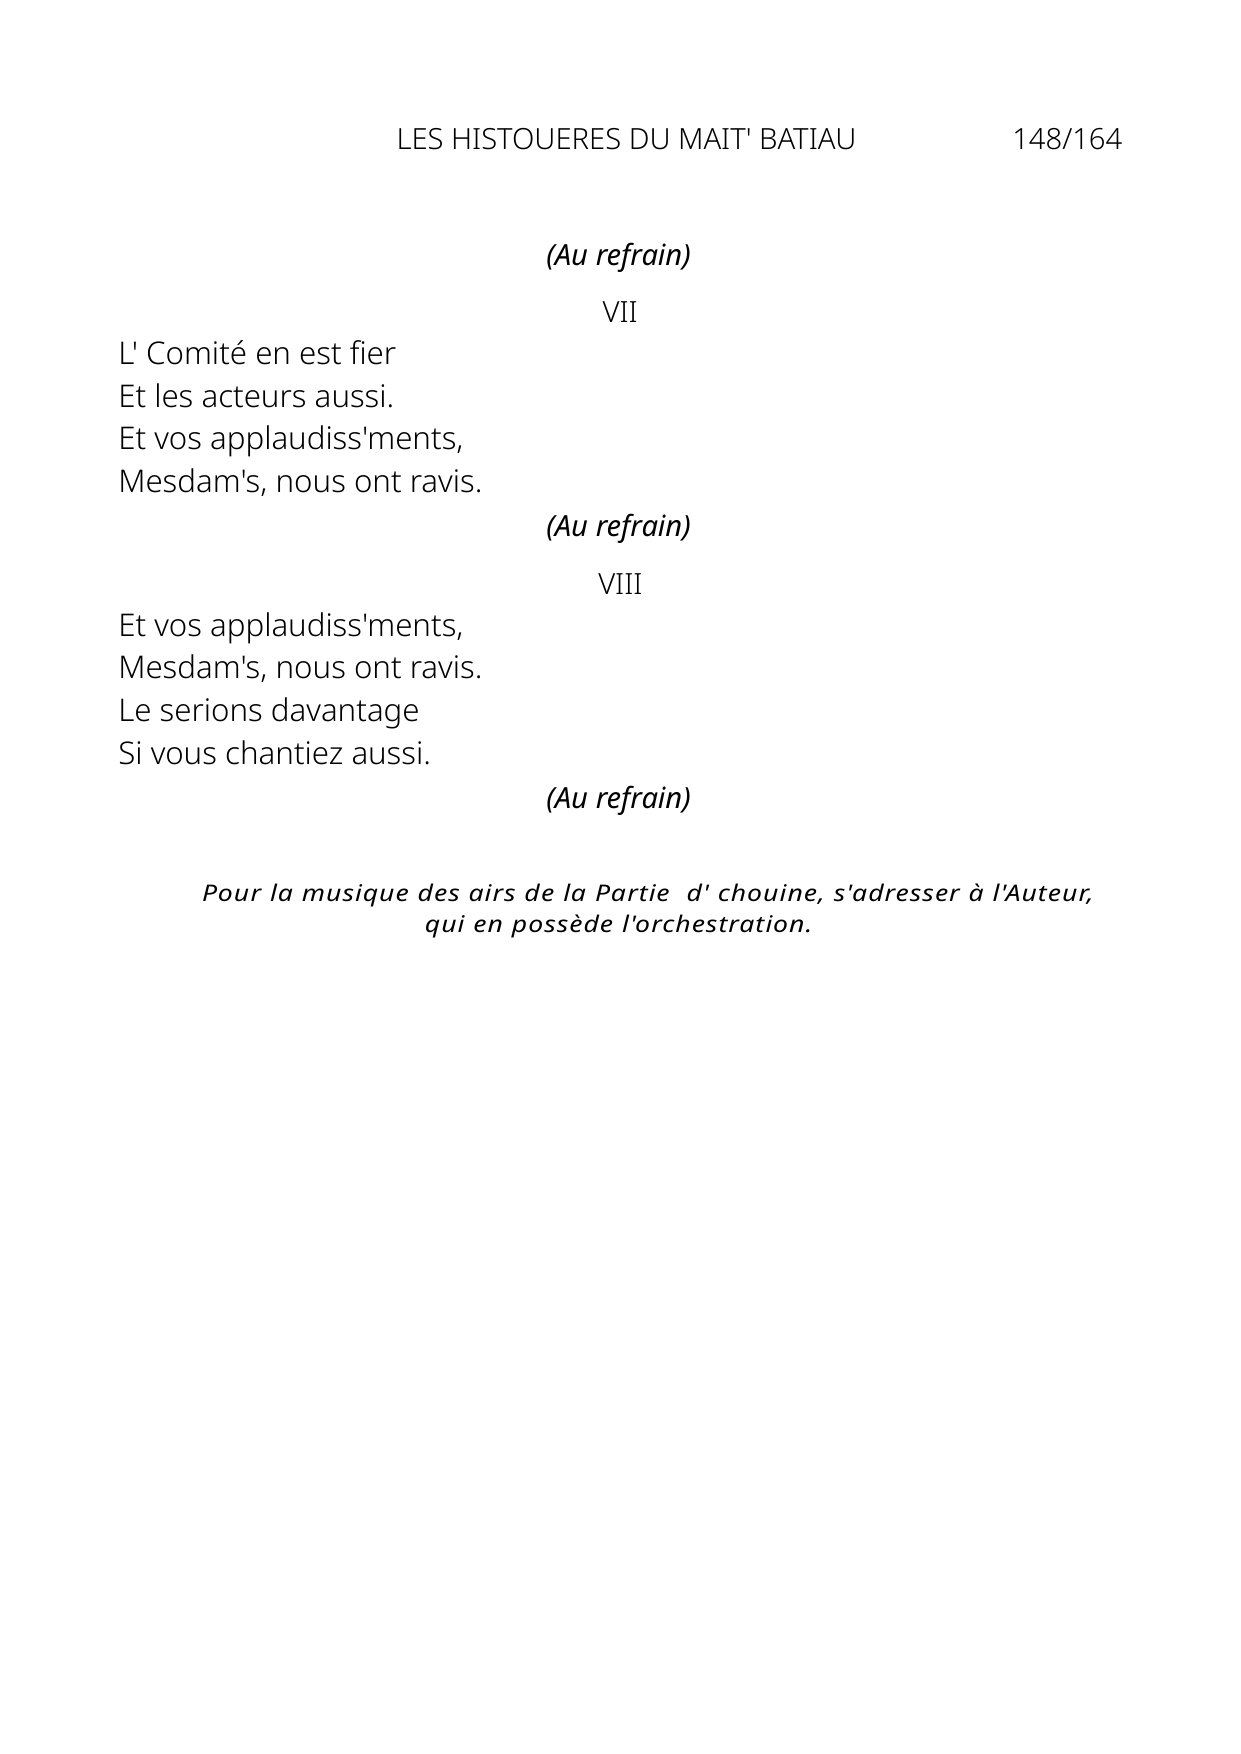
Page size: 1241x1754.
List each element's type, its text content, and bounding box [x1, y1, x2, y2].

text Pour la musique des airs de la Partie d' chouine, s'adresser à l'Auteur, qui en possède l'orchestration. [118, 876, 1122, 939]
text (Au refrain) [118, 502, 1122, 545]
text Si vous chantiez aussi. [118, 731, 1122, 773]
text Le serions davantage [118, 688, 1122, 731]
text Mesdam's, nous ont ravis. [118, 459, 1122, 502]
text Et les acteurs aussi. [118, 374, 1122, 416]
text (Au refrain) [118, 773, 1122, 817]
text Et vos applaudiss'ments, [118, 603, 1122, 645]
text VIII [118, 545, 1122, 603]
text L' Comité en est fier [118, 331, 1122, 374]
text VII [118, 274, 1122, 331]
text Mesdam's, nous ont ravis. [118, 645, 1122, 688]
text Et vos applaudiss'ments, [118, 416, 1122, 459]
text (Au refrain) [118, 230, 1122, 274]
